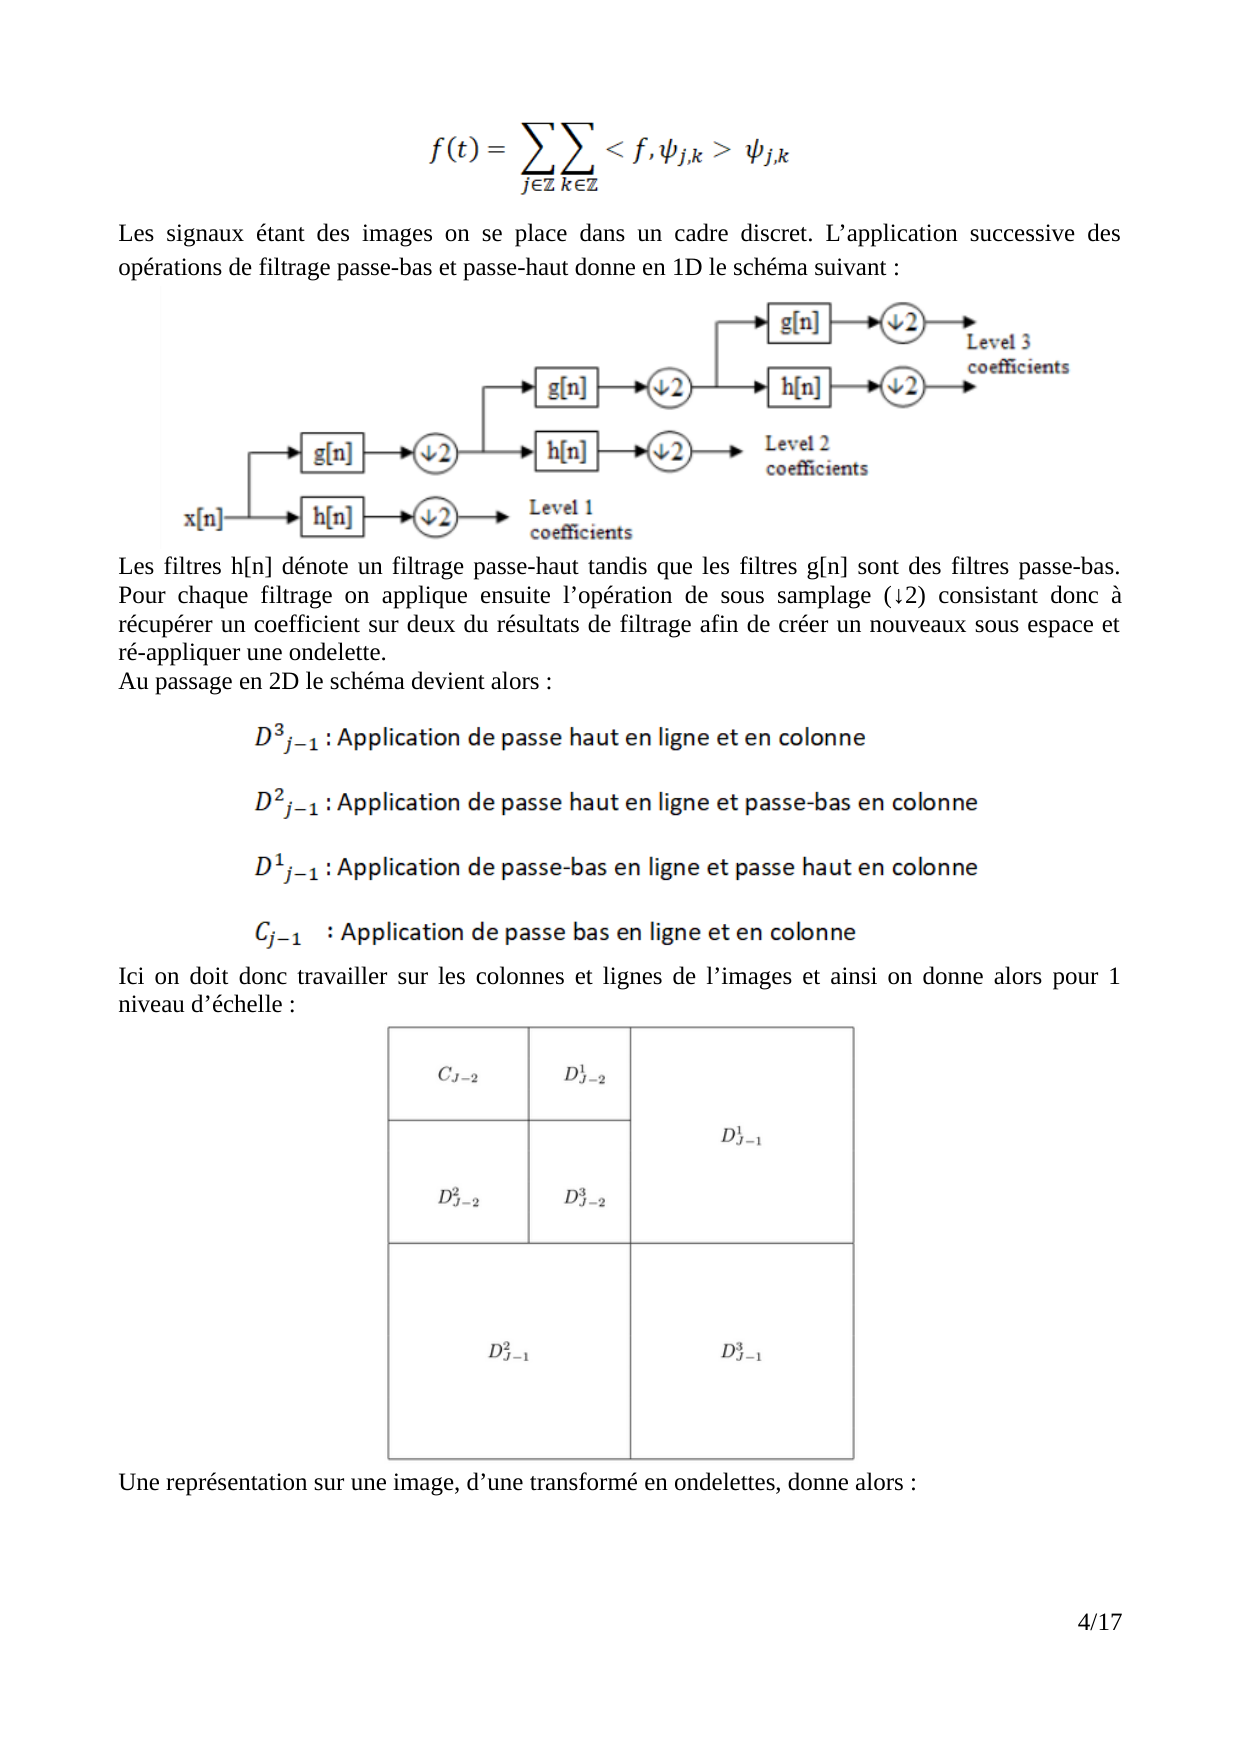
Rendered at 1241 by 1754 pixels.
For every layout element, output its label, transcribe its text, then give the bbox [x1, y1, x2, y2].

text Ici on doit donc travailler sur les colonnes et lignes de l’images et ainsi on donne alors pour 1 niveau d’échelle : [118, 695, 1122, 1018]
picture [379, 1018, 862, 1468]
text Une représentation sur une image, d’une transformé en ondelettes, donne alors : [118, 1468, 1122, 1496]
text Les signaux étant des images on se place dans un cadre discret. L’application successive des opérations de filtrage passe-bas et passe-haut donne en 1D le schéma suivant : [118, 212, 1122, 281]
picture [247, 722, 993, 961]
text Au passage en 2D le schéma devient alors : [118, 666, 1122, 695]
text Les filtres h[n] dénote un filtrage passe-haut tandis que les filtres g[n] sont des filtres passe-bas. Pour chaque filtrage on applique ensuite l’opération de sous samplage (↓2) consistant donc à récupérer un coefficient sur deux du résultats de filtrage afin de créer un nouveaux sous espace et ré-appliquer une ondelette. [118, 551, 1122, 666]
picture [421, 113, 802, 212]
picture [160, 286, 1081, 549]
